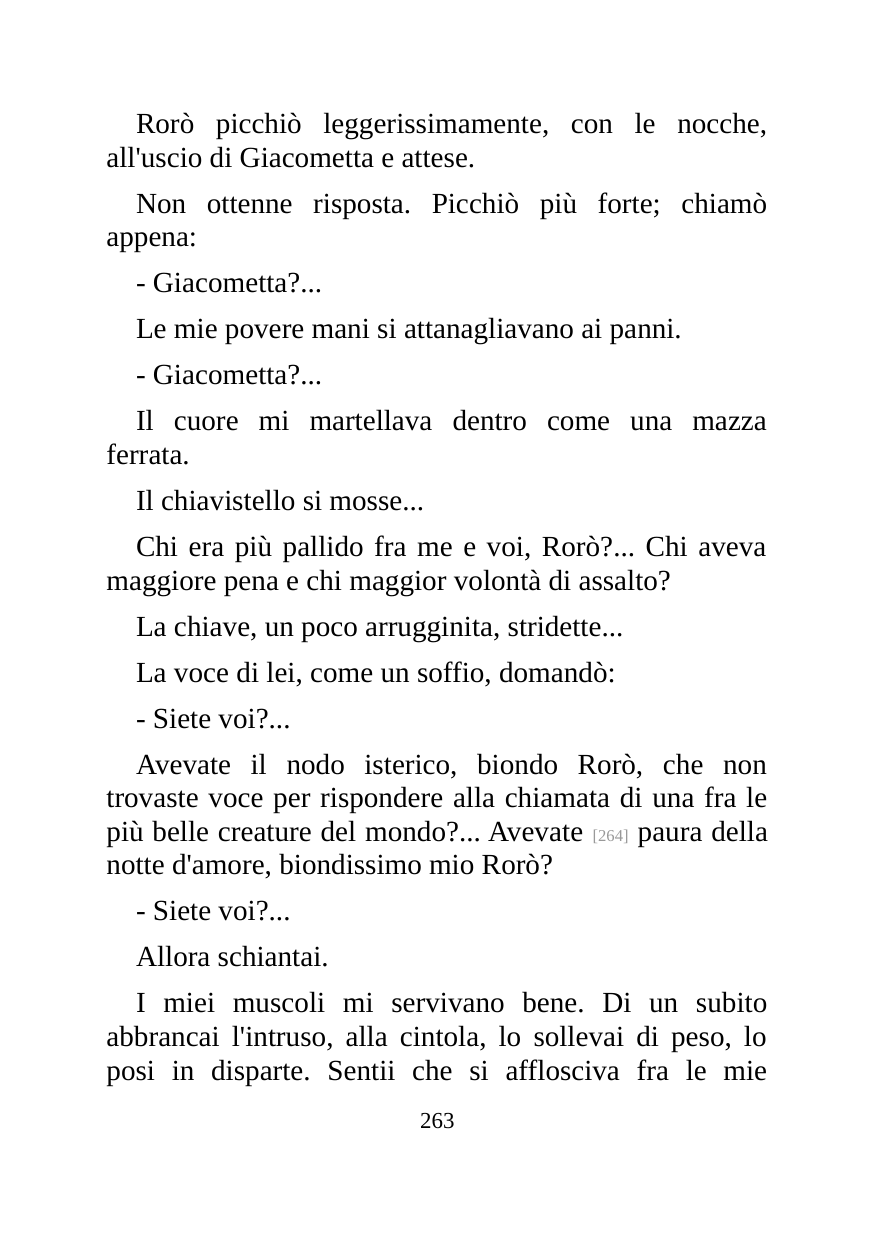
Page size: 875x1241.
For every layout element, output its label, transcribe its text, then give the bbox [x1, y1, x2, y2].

text Allora schiantai. [106, 939, 768, 973]
text Il cuore mi martellava dentro come una mazza ferrata. [106, 403, 768, 471]
text - Siete voi?... [106, 893, 768, 927]
text - Giacometta?... [106, 265, 768, 299]
text Rorò picchiò leggerissimamente, con le nocche, all'uscio di Giacometta e attese. [106, 106, 768, 173]
text I miei muscoli mi servivano bene. Di un subito abbrancai l'intruso, alla cintola, lo sollevai di peso, lo posi in disparte. Sentii che si afflosciva fra le mie [106, 986, 768, 1086]
text Le mie povere mani si attanagliavano ai panni. [106, 311, 768, 345]
text Chi era più pallido fra me e voi, Rorò?... Chi aveva maggiore pena e chi maggior volontà di assalto? [106, 529, 768, 596]
text - Giacometta?... [106, 357, 768, 391]
text La chiave, un poco arrugginita, stridette... [106, 609, 768, 642]
text Avevate il nodo isterico, biondo Rorò, che non trovaste voce per rispondere alla chiamata di una fra le più belle creature del mondo?... Avevate [264] paura della notte d'amore, biondissimo mio Rorò? [106, 747, 768, 881]
text La voce di lei, come un soffio, domandò: [106, 655, 768, 688]
text Il chiavistello si mosse... [106, 483, 768, 517]
text - Siete voi?... [106, 701, 768, 734]
text Non ottenne risposta. Picchiò più forte; chiamò appena: [106, 186, 768, 253]
